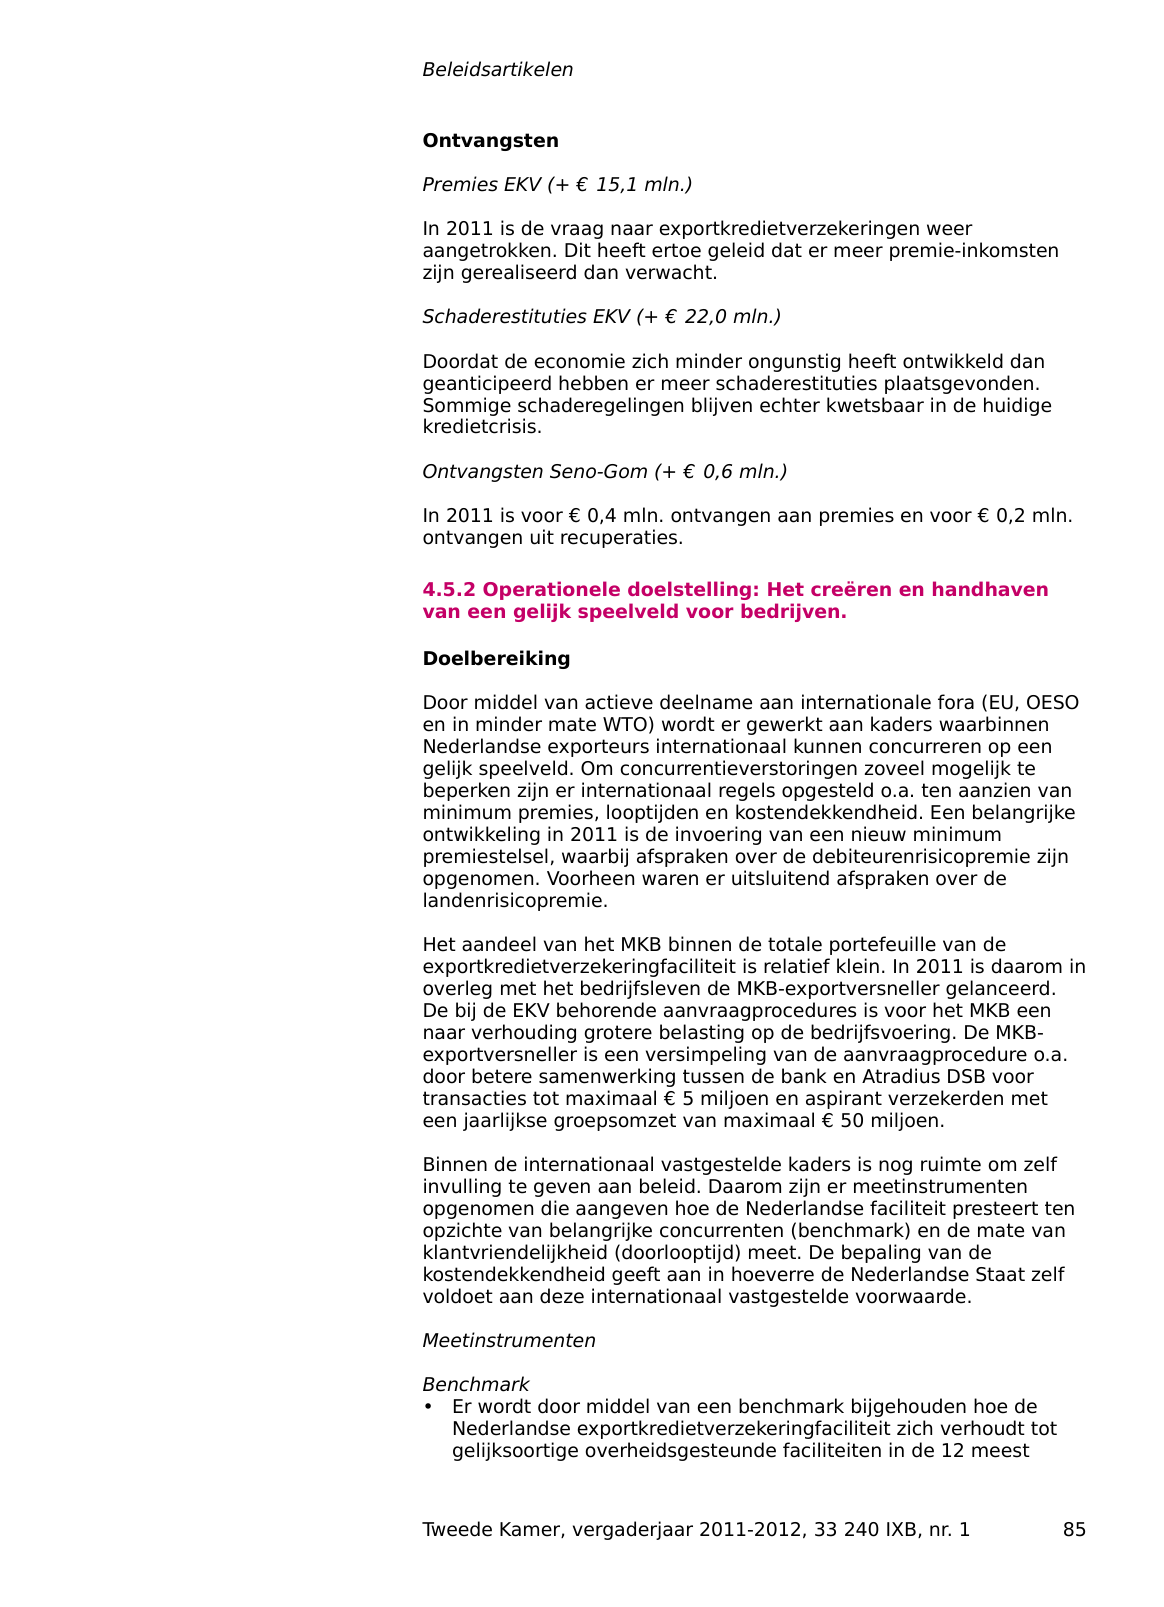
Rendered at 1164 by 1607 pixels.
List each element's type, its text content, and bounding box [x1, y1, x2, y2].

subtitle Benchmark [422, 1374, 1087, 1396]
subtitle Ontvangsten Seno-Gom (+ € 0,6 mln.) [422, 461, 1087, 483]
text Binnen de internationaal vastgestelde kaders is nog ruimte om zelf invulling te geven aan beleid. Daarom zijn er meetinstrumenten opgenomen die aangeven hoe de Nederlandse faciliteit presteert ten opzichte van belangrijke concurrenten (benchmark) en de mate van klantvriendelijkheid (doorlooptijd) meet. De bepaling van de kostendekkendheid geeft aan in hoeverre de Nederlandse Staat zelf voldoet aan deze internationaal vastgestelde voorwaarde. [422, 1154, 1087, 1308]
subtitle Doelbereiking [422, 648, 1087, 670]
text Het aandeel van het MKB binnen de totale portefeuille van de exportkredietverzekeringfaciliteit is relatief klein. In 2011 is daarom in overleg met het bedrijfsleven de MKB-exportversneller gelanceerd. De bij de EKV behorende aanvraagprocedures is voor het MKB een naar verhouding grotere belasting op de bedrijfsvoering. De MKB-exportversneller is een versimpeling van de aanvraagprocedure o.a. door betere samenwerking tussen de bank en Atradius DSB voor transacties tot maximaal € 5 miljoen en aspirant verzekerden met een jaarlijkse groepsomzet van maximaal € 50 miljoen. [422, 934, 1087, 1132]
text In 2011 is de vraag naar exportkredietverzekeringen weer aangetrokken. Dit heeft ertoe geleid dat er meer premie-inkomsten zijn gerealiseerd dan verwacht. [422, 218, 1087, 284]
text In 2011 is voor € 0,4 mln. ontvangen aan premies en voor € 0,2 mln. ontvangen uit recuperaties. [422, 505, 1087, 549]
subtitle 4.5.2 Operationele doelstelling: Het creëren en handhaven van een gelijk speelveld voor bedrijven. [422, 579, 1087, 623]
subtitle Schaderestituties EKV (+ € 22,0 mln.) [422, 306, 1087, 328]
text Door middel van actieve deelname aan internationale fora (EU, OESO en in minder mate WTO) wordt er gewerkt aan kaders waarbinnen Nederlandse exporteurs internationaal kunnen concurreren op een gelijk speelveld. Om concurrentieverstoringen zoveel mogelijk te beperken zijn er internationaal regels opgesteld o.a. ten aanzien van minimum premies, looptijden en kostendekkendheid. Een belangrijke ontwikkeling in 2011 is de invoering van een nieuw minimum premiestelsel, waarbij afspraken over de debiteurenrisicopremie zijn opgenomen. Voorheen waren er uitsluitend afspraken over de landenrisicopremie. [422, 692, 1087, 912]
subtitle Ontvangsten [422, 130, 1087, 152]
text • Er wordt door middel van een benchmark bijgehouden hoe de Nederlandse exportkredietverzekeringfaciliteit zich verhoudt tot gelijksoortige overheidsgesteunde faciliteiten in de 12 meest [422, 1396, 1087, 1462]
text Doordat de economie zich minder ongunstig heeft ontwikkeld dan geanticipeerd hebben er meer schaderestituties plaatsgevonden. Sommige schaderegelingen blijven echter kwetsbaar in de huidige kredietcrisis. [422, 351, 1087, 438]
subtitle Premies EKV (+ € 15,1 mln.) [422, 174, 1087, 196]
subtitle Meetinstrumenten [422, 1330, 1087, 1352]
